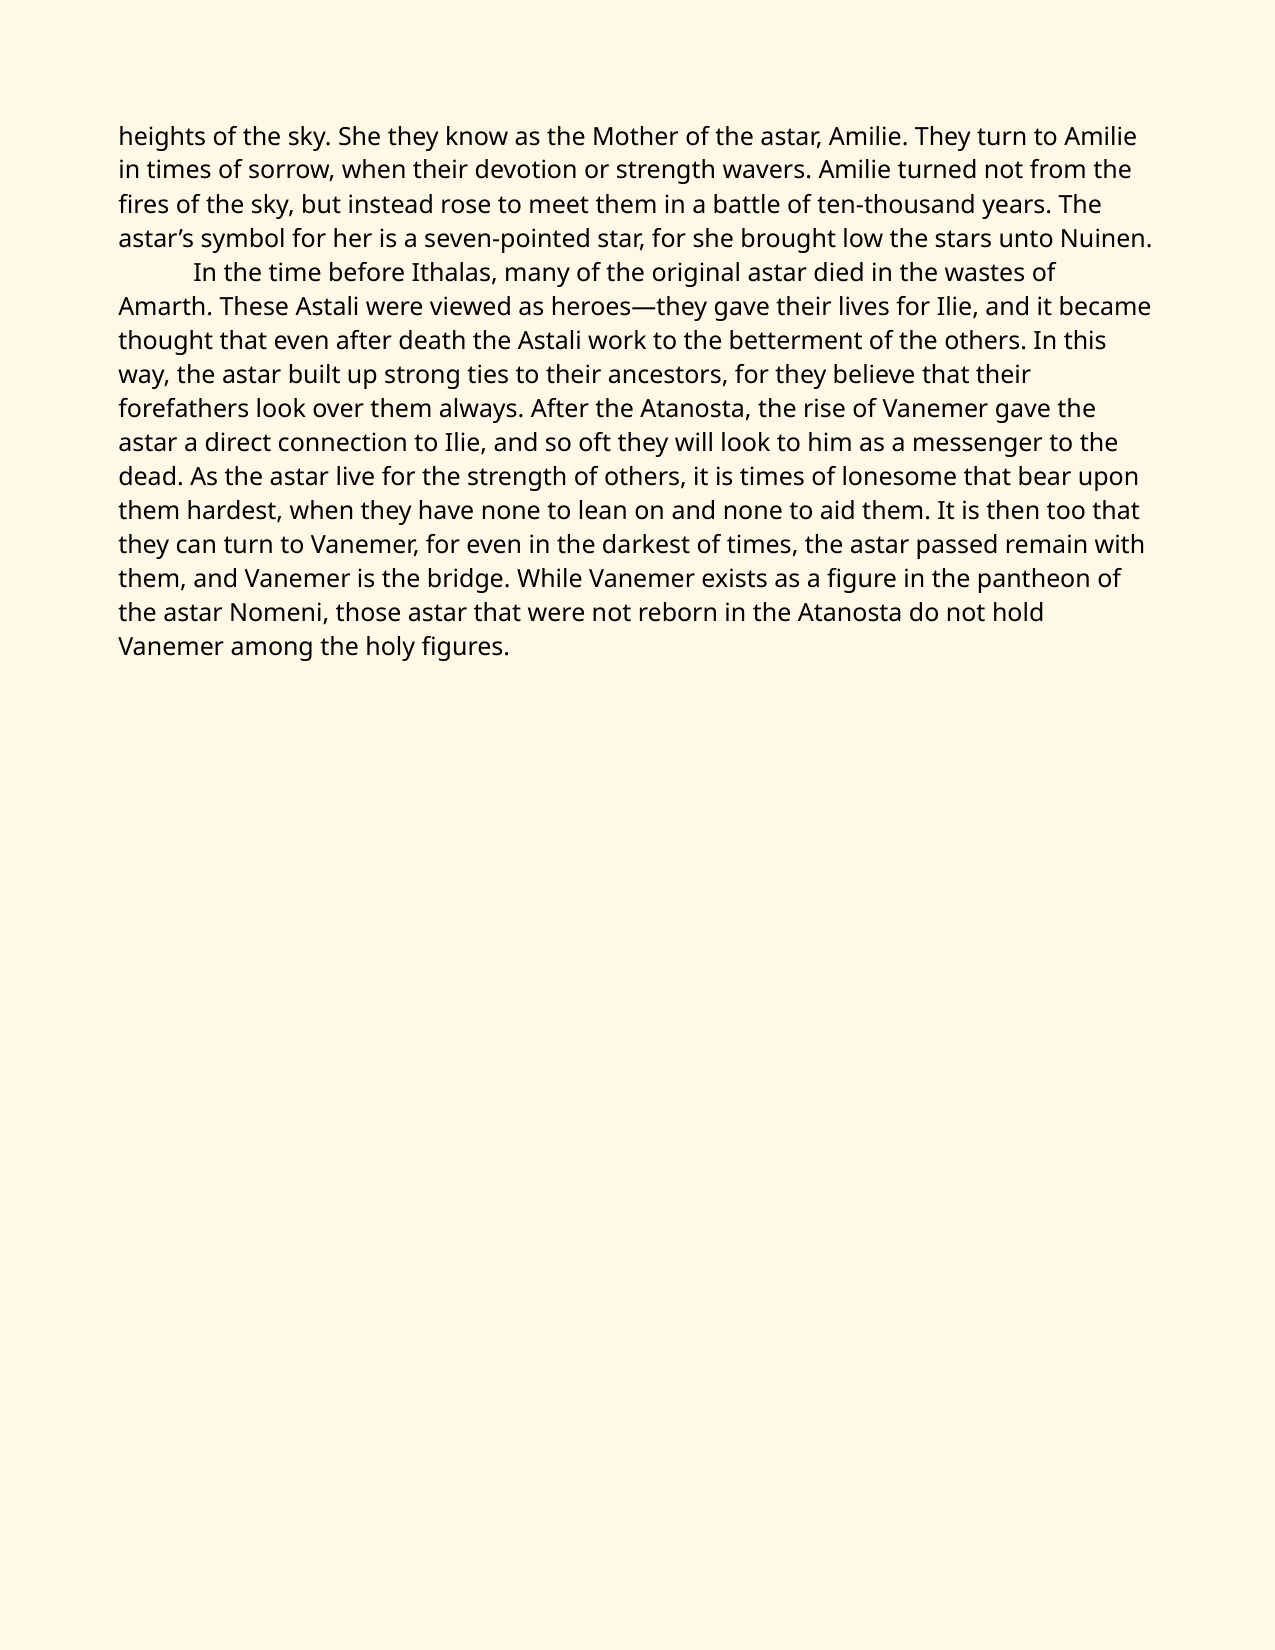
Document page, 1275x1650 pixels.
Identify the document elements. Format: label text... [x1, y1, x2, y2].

text heights of the sky. She they know as the Mother of the astar, Amilie. They turn to Amilie in times of sorrow, when their devotion or strength wavers. Amilie turned not from the fires of the sky, but instead rose to meet them in a battle of ten-thousand years. The astar’s symbol for her is a seven-pointed star, for she brought low the stars unto Nuinen. [118, 118, 1157, 254]
text In the time before Ithalas, many of the original astar died in the wastes of Amarth. These Astali were viewed as heroes—they gave their lives for Ilie, and it became thought that even after death the Astali work to the betterment of the others. In this way, the astar built up strong ties to their ancestors, for they believe that their forefathers look over them always. After the Atanosta, the rise of Vanemer gave the astar a direct connection to Ilie, and so oft they will look to him as a messenger to the dead. As the astar live for the strength of others, it is times of lonesome that bear upon them hardest, when they have none to lean on and none to aid them. It is then too that they can turn to Vanemer, for even in the darkest of times, the astar passed remain with them, and Vanemer is the bridge. While Vanemer exists as a figure in the pantheon of the astar Nomeni, those astar that were not reborn in the Atanosta do not hold Vanemer among the holy figures. [118, 254, 1157, 663]
